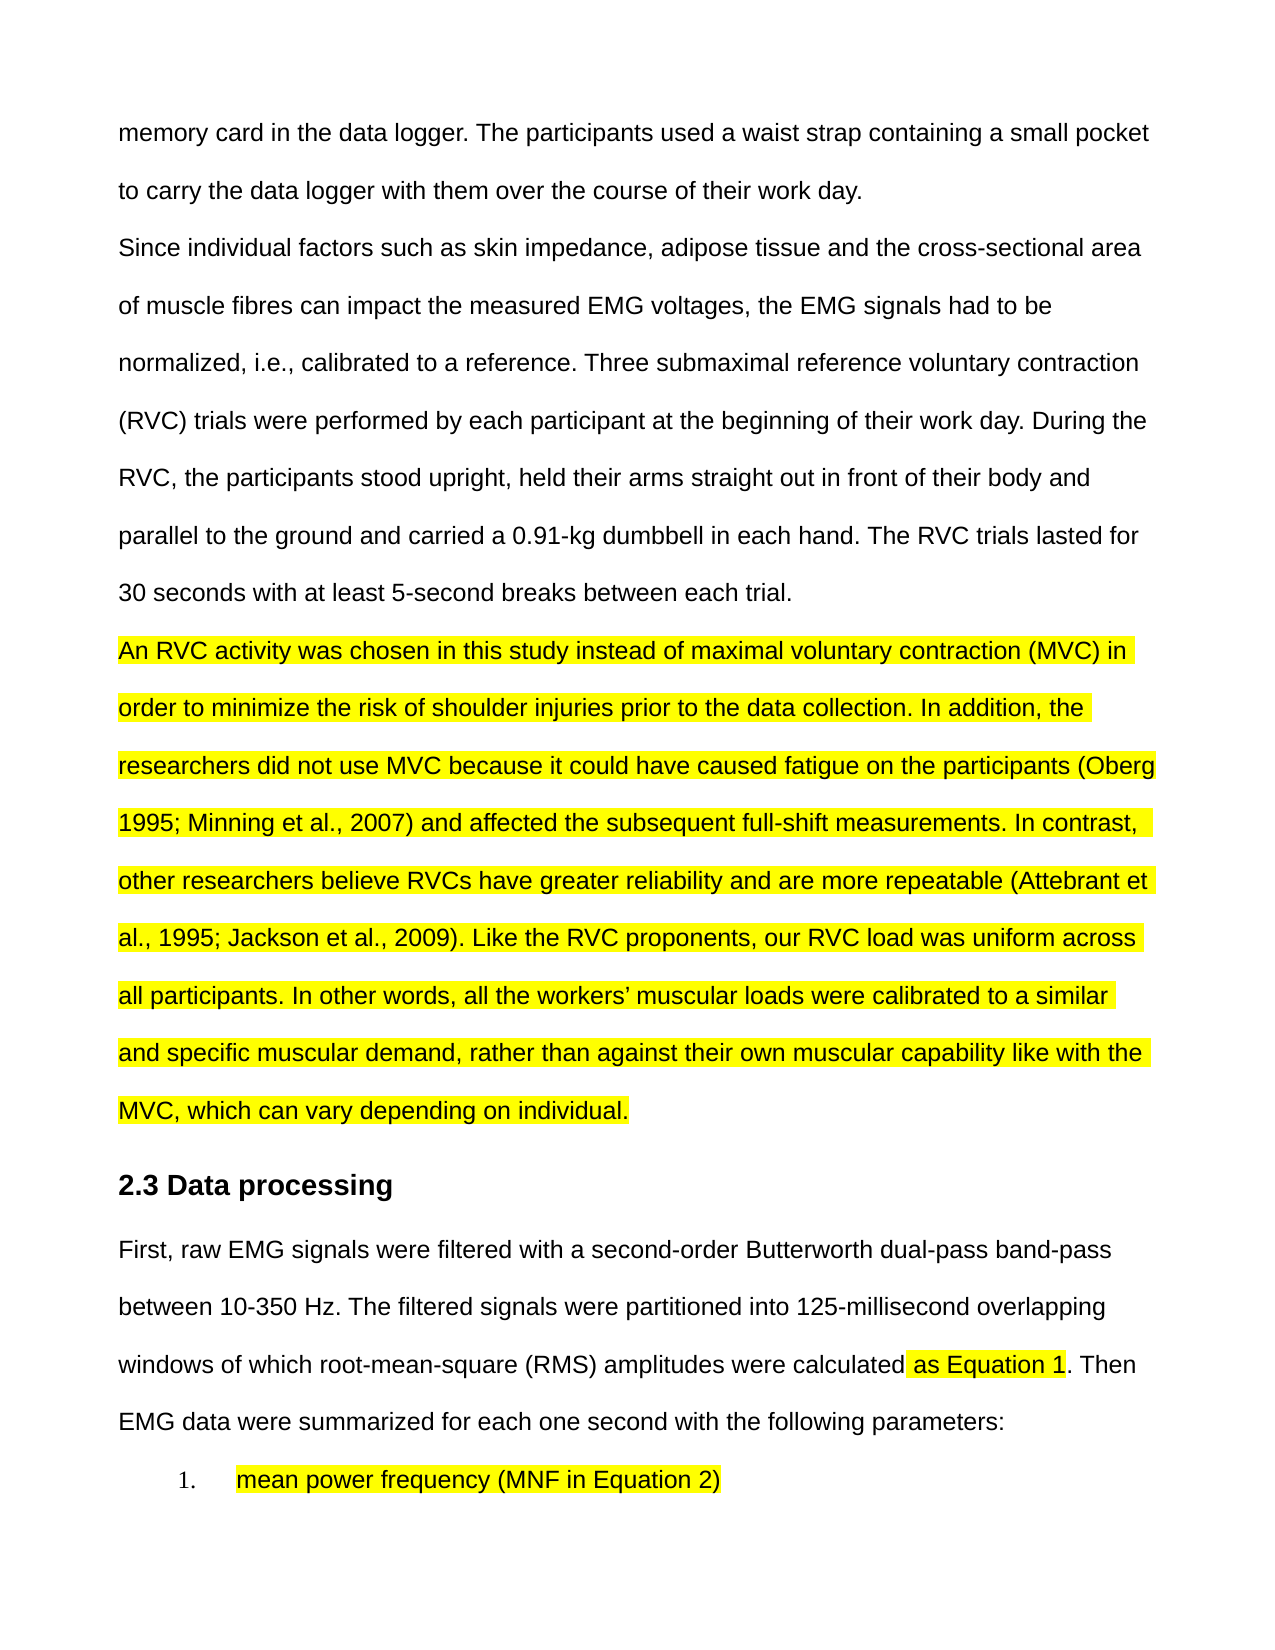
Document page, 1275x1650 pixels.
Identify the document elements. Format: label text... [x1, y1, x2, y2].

list mean power frequency (MNF in Equation 2) [177, 1465, 1157, 1494]
text Since individual factors such as skin impedance, adipose tissue and the cross-sectional area of muscle fibres can impact the measured EMG voltages, the EMG signals had to be normalized, i.e., calibrated to a reference. Three submaximal reference voluntary contraction (RVC) trials were performed by each participant at the beginning of their work day. During the RVC, the participants stood upright, held their arms straight out in front of their body and parallel to the ground and carried a 0.91-kg dumbbell in each hand. The RVC trials lasted for 30 seconds with at least 5-second breaks between each trial. [118, 233, 1157, 607]
text First, raw EMG signals were filtered with a second-order Butterworth dual-pass band-pass between 10-350 Hz. The filtered signals were partitioned into 125-millisecond overlapping windows of which root-mean-square (RMS) amplitudes were calculated as Equation 1. Then EMG data were summarized for each one second with the following parameters: [118, 1235, 1157, 1436]
subtitle 2.3 Data processing [118, 1168, 1157, 1201]
text memory card in the data logger. The participants used a waist strap containing a small pocket to carry the data logger with them over the course of their work day. [118, 118, 1157, 204]
text An RVC activity was chosen in this study instead of maximal voluntary contraction (MVC) in order to minimize the risk of shoulder injuries prior to the data collection. In addition, the researchers did not use MVC because it could have caused fatigue on the participants (Oberg 1995; Minning et al., 2007) and affected the subsequent full-shift measurements. In contrast, other researchers believe RVCs have greater reliability and are more repeatable (Attebrant et al., 1995; Jackson et al., 2009). Like the RVC proponents, our RVC load was uniform across all participants. In other words, all the workers’ muscular loads were calibrated to a similar and specific muscular demand, rather than against their own muscular capability like with the MVC, which can vary depending on individual. [118, 636, 1157, 1124]
